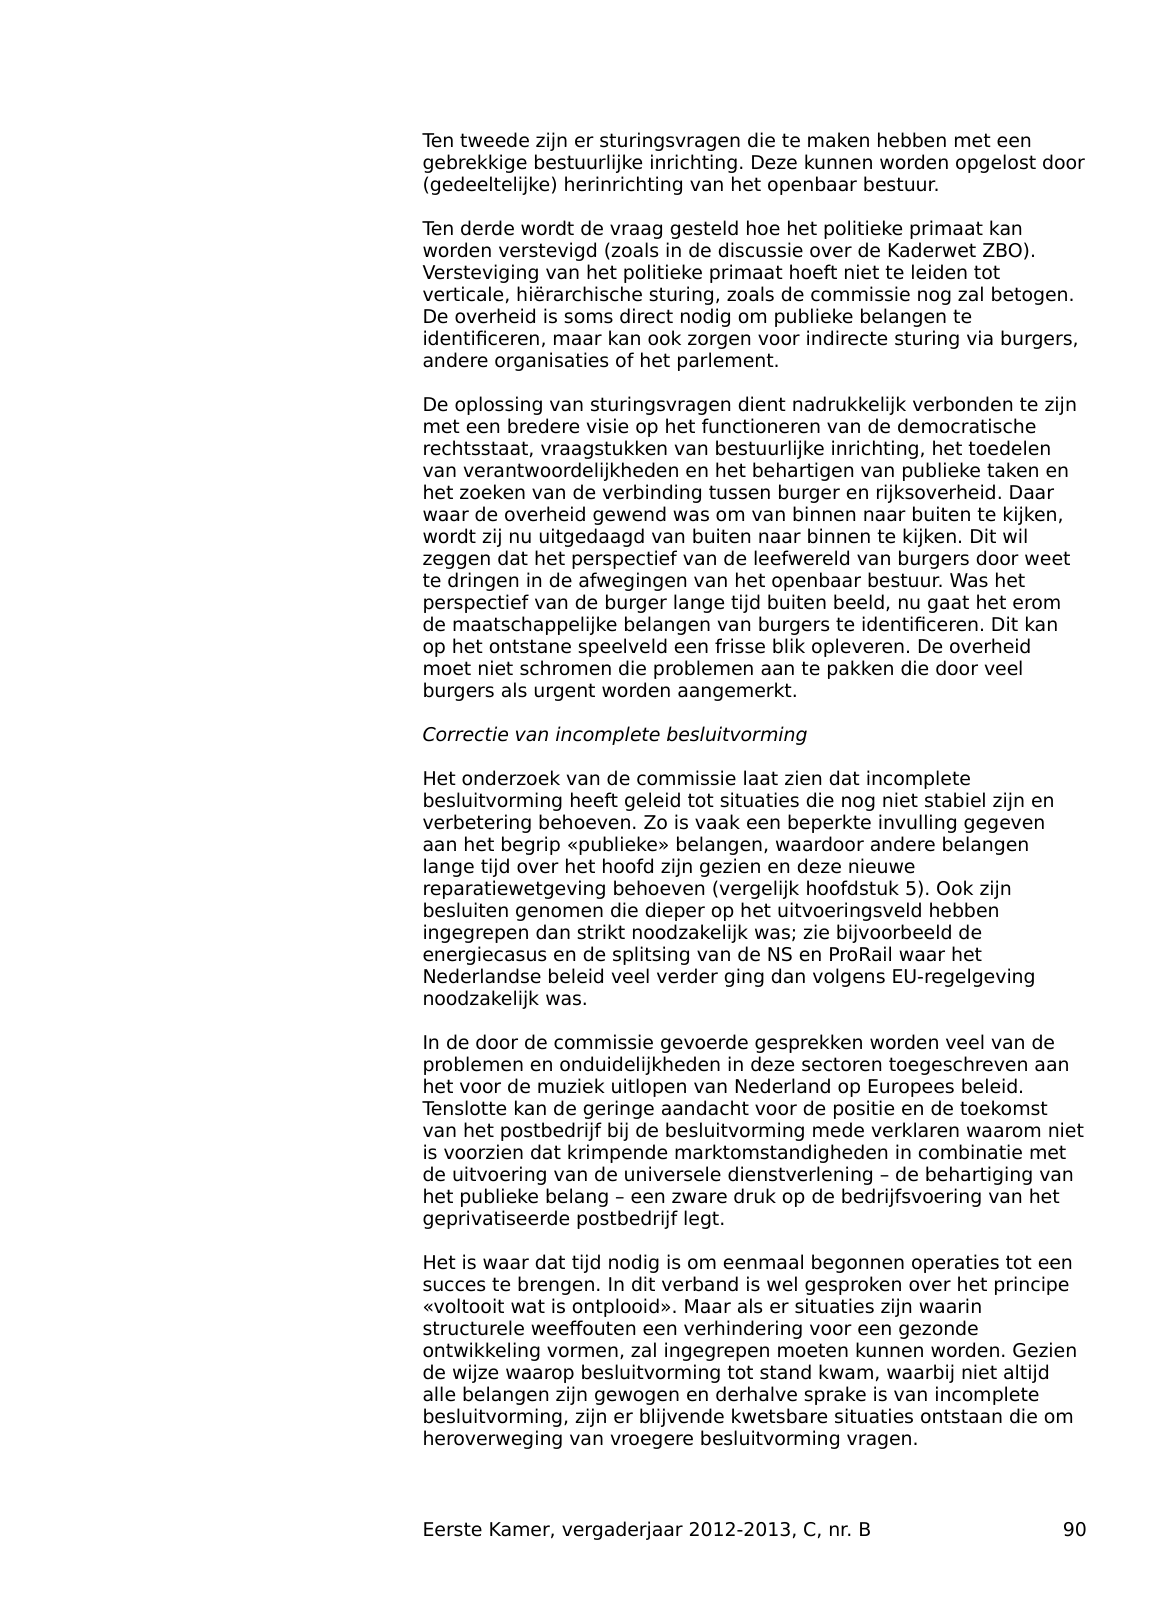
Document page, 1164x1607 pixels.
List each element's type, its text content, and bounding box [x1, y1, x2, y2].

subtitle Correctie van incomplete besluitvorming [422, 724, 1087, 746]
text Het onderzoek van de commissie laat zien dat incomplete besluitvorming heeft geleid tot situaties die nog niet stabiel zijn en verbetering behoeven. Zo is vaak een beperkte invulling gegeven aan het begrip «publieke» belangen, waardoor andere belangen lange tijd over het hoofd zijn gezien en deze nieuwe reparatiewetgeving behoeven (vergelijk hoofdstuk 5). Ook zijn besluiten genomen die dieper op het uitvoeringsveld hebben ingegrepen dan strikt noodzakelijk was; zie bijvoorbeeld de energiecasus en de splitsing van de NS en ProRail waar het Nederlandse beleid veel verder ging dan volgens EU-regelgeving noodzakelijk was. [422, 768, 1087, 1010]
text Ten derde wordt de vraag gesteld hoe het politieke primaat kan worden verstevigd (zoals in de discussie over de Kaderwet ZBO). Versteviging van het politieke primaat hoeft niet te leiden tot verticale, hiërarchische sturing, zoals de commissie nog zal betogen. De overheid is soms direct nodig om publieke belangen te identificeren, maar kan ook zorgen voor indirecte sturing via burgers, andere organisaties of het parlement. [422, 218, 1087, 372]
text Het is waar dat tijd nodig is om eenmaal begonnen operaties tot een succes te brengen. In dit verband is wel gesproken over het principe «voltooit wat is ontplooid». Maar als er situaties zijn waarin structurele weeffouten een verhindering voor een gezonde ontwikkeling vormen, zal ingegrepen moeten kunnen worden. Gezien de wijze waarop besluitvorming tot stand kwam, waarbij niet altijd alle belangen zijn gewogen en derhalve sprake is van incomplete besluitvorming, zijn er blijvende kwetsbare situaties ontstaan die om heroverweging van vroegere besluitvorming vragen. [422, 1252, 1087, 1450]
text In de door de commissie gevoerde gesprekken worden veel van de problemen en onduidelijkheden in deze sectoren toegeschreven aan het voor de muziek uitlopen van Nederland op Europees beleid. Tenslotte kan de geringe aandacht voor de positie en de toekomst van het postbedrijf bij de besluitvorming mede verklaren waarom niet is voorzien dat krimpende marktomstandigheden in combinatie met de uitvoering van de universele dienstverlening – de behartiging van het publieke belang – een zware druk op de bedrijfsvoering van het geprivatiseerde postbedrijf legt. [422, 1032, 1087, 1230]
text De oplossing van sturingsvragen dient nadrukkelijk verbonden te zijn met een bredere visie op het functioneren van de democratische rechtsstaat, vraagstukken van bestuurlijke inrichting, het toedelen van verantwoordelijkheden en het behartigen van publieke taken en het zoeken van de verbinding tussen burger en rijksoverheid. Daar waar de overheid gewend was om van binnen naar buiten te kijken, wordt zij nu uitgedaagd van buiten naar binnen te kijken. Dit wil zeggen dat het perspectief van de leefwereld van burgers door weet te dringen in de afwegingen van het openbaar bestuur. Was het perspectief van de burger lange tijd buiten beeld, nu gaat het erom de maatschappelijke belangen van burgers te identificeren. Dit kan op het ontstane speelveld een frisse blik opleveren. De overheid moet niet schromen die problemen aan te pakken die door veel burgers als urgent worden aangemerkt. [422, 394, 1087, 702]
text Ten tweede zijn er sturingsvragen die te maken hebben met een gebrekkige bestuurlijke inrichting. Deze kunnen worden opgelost door (gedeeltelijke) herinrichting van het openbaar bestuur. [422, 130, 1087, 196]
